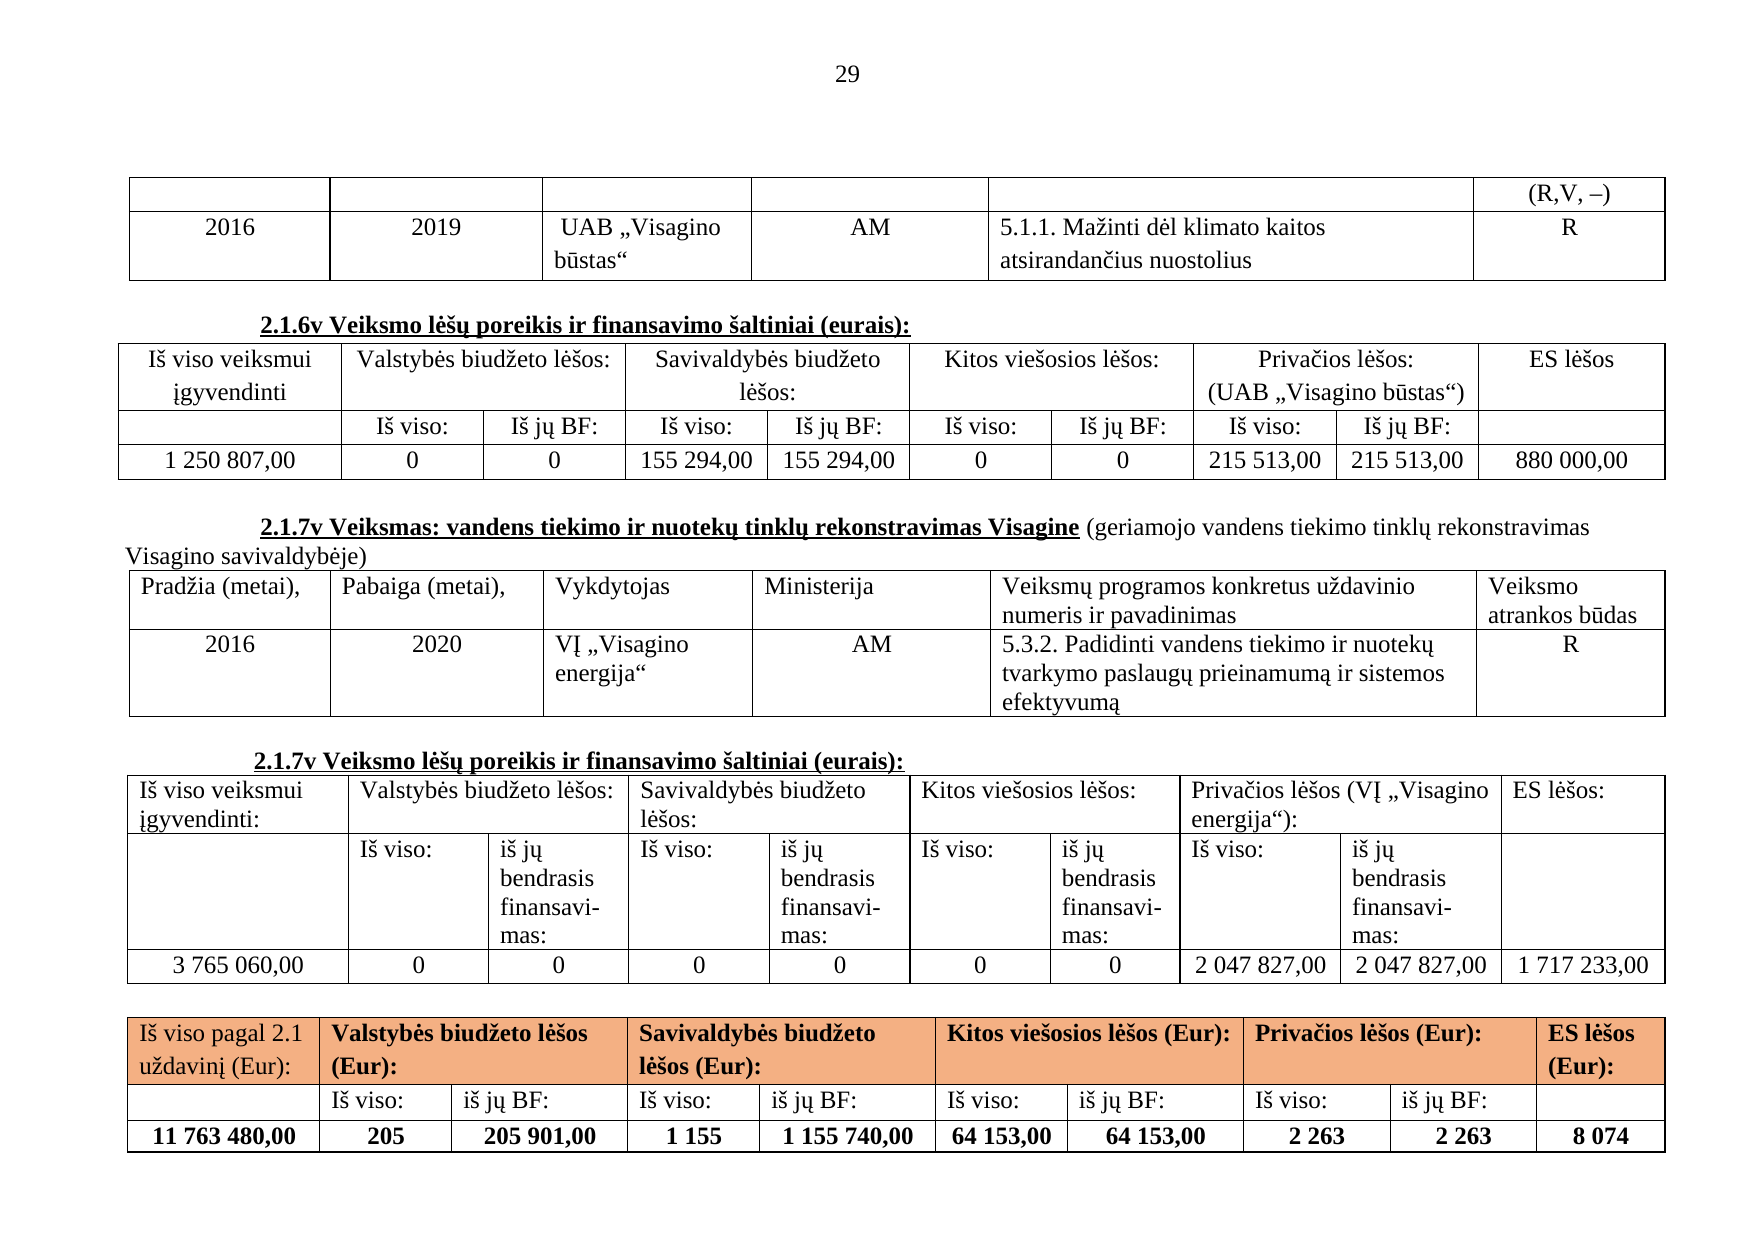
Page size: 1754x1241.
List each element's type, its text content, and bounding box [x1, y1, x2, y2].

table_header Privačios lėšos (Eur): [1244, 1018, 1536, 1084]
table_cell 205 [320, 1121, 451, 1151]
text 2.1.7v Veiksmas: vandens tiekimo ir nuotekų tinklų rekonstravimas Visagine (geriamojo vandens tiekimo tinklų rekonstravimas [118, 512, 1688, 541]
table_cell 0 [342, 445, 483, 478]
table_cell iš jų BF: [1391, 1085, 1536, 1120]
table_cell 0 [489, 950, 628, 983]
table_cell Iš jų BF: [1337, 411, 1478, 444]
table_cell 3 765 060,00 [128, 950, 348, 983]
table_cell 2 263 [1391, 1121, 1536, 1151]
table_header Privačios lėšos (VĮ „Visagino energija“): [1181, 776, 1501, 833]
table_cell 0 [629, 950, 769, 983]
table_header Vykdytojas [544, 571, 752, 628]
table_cell Iš viso: [1194, 411, 1336, 444]
table_cell [1479, 411, 1664, 444]
table_cell 1 250 807,00 [119, 445, 341, 478]
table_cell iš jų bendrasis finansavi-mas: [1341, 834, 1501, 949]
table_cell Iš viso: [936, 1085, 1067, 1120]
table_cell 880 000,00 [1479, 445, 1664, 478]
table_cell [119, 411, 341, 444]
table_header Pradžia (metai), [130, 571, 330, 628]
table_cell 1 717 233,00 [1502, 950, 1664, 983]
table_cell 0 [770, 950, 909, 983]
table_cell 215 513,00 [1194, 445, 1336, 478]
table_cell 2 047 827,00 [1181, 950, 1340, 983]
table_header Savivaldybės biudžeto lėšos: [626, 344, 909, 410]
table_cell [1502, 834, 1664, 949]
table_cell 2 263 [1244, 1121, 1390, 1151]
table_cell Iš viso: [349, 834, 488, 949]
table_header Pabaiga (metai), [331, 571, 543, 628]
table_cell [1537, 1085, 1664, 1120]
table_header Veiksmų programos konkretus uždavinio numeris ir pavadinimas [991, 571, 1476, 628]
table_cell 2020 [331, 630, 543, 716]
table_header Iš viso veiksmui įgyvendinti [119, 344, 341, 410]
table_cell iš jų bendrasis finansavi-mas: [489, 834, 628, 949]
table_cell iš jų BF: [1068, 1085, 1243, 1120]
table_header Kitos viešosios lėšos: [911, 776, 1179, 833]
table_cell [128, 1085, 319, 1120]
table_header (R,V, –) [1474, 178, 1664, 211]
table_cell 5.1.1. Mažinti dėl klimato kaitos atsirandančius nuostolius [989, 212, 1473, 280]
table_cell AM [752, 212, 988, 280]
table_header [989, 178, 1473, 211]
table_header [543, 178, 751, 211]
table_cell 64 153,00 [1068, 1121, 1243, 1151]
table_header [130, 178, 329, 211]
table_header Savivaldybės biudžeto lėšos: [629, 776, 909, 833]
table_cell Iš viso: [910, 411, 1051, 444]
table_cell 2019 [331, 212, 542, 280]
table_cell Iš viso: [911, 834, 1050, 949]
table_header [752, 178, 988, 211]
table_cell 0 [910, 445, 1051, 478]
table_header ES lėšos [1479, 344, 1664, 410]
table_header Ministerija [753, 571, 990, 628]
table_cell VĮ „Visagino energija“ [544, 630, 752, 716]
table_cell 155 294,00 [626, 445, 767, 478]
table_cell R [1474, 212, 1664, 280]
table_cell 2016 [130, 212, 329, 280]
table_cell AM [753, 630, 990, 716]
table_cell Iš viso: [1181, 834, 1340, 949]
table_cell 0 [1051, 950, 1179, 983]
text 2.1.7v Veiksmo lėšų poreikis ir finansavimo šaltiniai (eurais): [118, 746, 1577, 774]
table_cell Iš viso: [629, 834, 769, 949]
table_cell Iš viso: [1244, 1085, 1390, 1120]
table_cell iš jų BF: [452, 1085, 627, 1120]
table_header Valstybės biudžeto lėšos: [349, 776, 628, 833]
table_cell Iš jų BF: [484, 411, 625, 444]
table_cell 0 [349, 950, 488, 983]
table_cell 0 [484, 445, 625, 478]
table_header Kitos viešosios lėšos: [910, 344, 1193, 410]
table_cell 0 [911, 950, 1050, 983]
table_cell 2016 [130, 630, 330, 716]
table_header Kitos viešosios lėšos (Eur): [936, 1018, 1243, 1084]
table_header Iš viso pagal 2.1 uždavinį (Eur): [128, 1018, 319, 1084]
table_cell iš jų bendrasis finansavi-mas: [770, 834, 909, 949]
table_cell 205 901,00 [452, 1121, 627, 1151]
table_cell 1 155 [628, 1121, 759, 1151]
table_cell iš jų BF: [760, 1085, 935, 1120]
table_cell 1 155 740,00 [760, 1121, 935, 1151]
table_cell 2 047 827,00 [1341, 950, 1501, 983]
table_cell 5.3.2. Padidinti vandens tiekimo ir nuotekų tvarkymo paslaugų prieinamumą ir sistemos efektyvumą [991, 630, 1476, 716]
table_header Iš viso veiksmui įgyvendinti: [128, 776, 348, 833]
table_cell UAB „Visagino būstas“ [543, 212, 751, 280]
table_header ES lėšos: [1502, 776, 1664, 833]
table_cell Iš viso: [628, 1085, 759, 1120]
table_header Valstybės biudžeto lėšos: [342, 344, 625, 410]
text Visagino savivaldybėje) [118, 541, 1688, 570]
table_header Veiksmo atrankos būdas [1477, 571, 1664, 628]
table_cell 155 294,00 [768, 445, 909, 478]
table_cell 8 074 [1537, 1121, 1664, 1151]
table_cell Iš viso: [626, 411, 767, 444]
table_header Privačios lėšos: (UAB „Visagino būstas“) [1194, 344, 1478, 410]
table_cell R [1477, 630, 1664, 716]
table_cell Iš viso: [320, 1085, 451, 1120]
table_header Valstybės biudžeto lėšos (Eur): [320, 1018, 627, 1084]
table_cell Iš jų BF: [768, 411, 909, 444]
table_header ES lėšos (Eur): [1537, 1018, 1664, 1084]
table_cell iš jų bendrasis finansavi-mas: [1051, 834, 1179, 949]
table_cell [128, 834, 348, 949]
table_cell 215 513,00 [1337, 445, 1478, 478]
table_header Savivaldybės biudžeto lėšos (Eur): [628, 1018, 935, 1084]
text 2.1.6v Veiksmo lėšų poreikis ir finansavimo šaltiniai (eurais): [118, 310, 1577, 339]
table_cell 0 [1052, 445, 1193, 478]
table_header [331, 178, 542, 211]
table_cell 64 153,00 [936, 1121, 1067, 1151]
table_cell Iš jų BF: [1052, 411, 1193, 444]
table_cell Iš viso: [342, 411, 483, 444]
table_cell 11 763 480,00 [128, 1121, 319, 1151]
